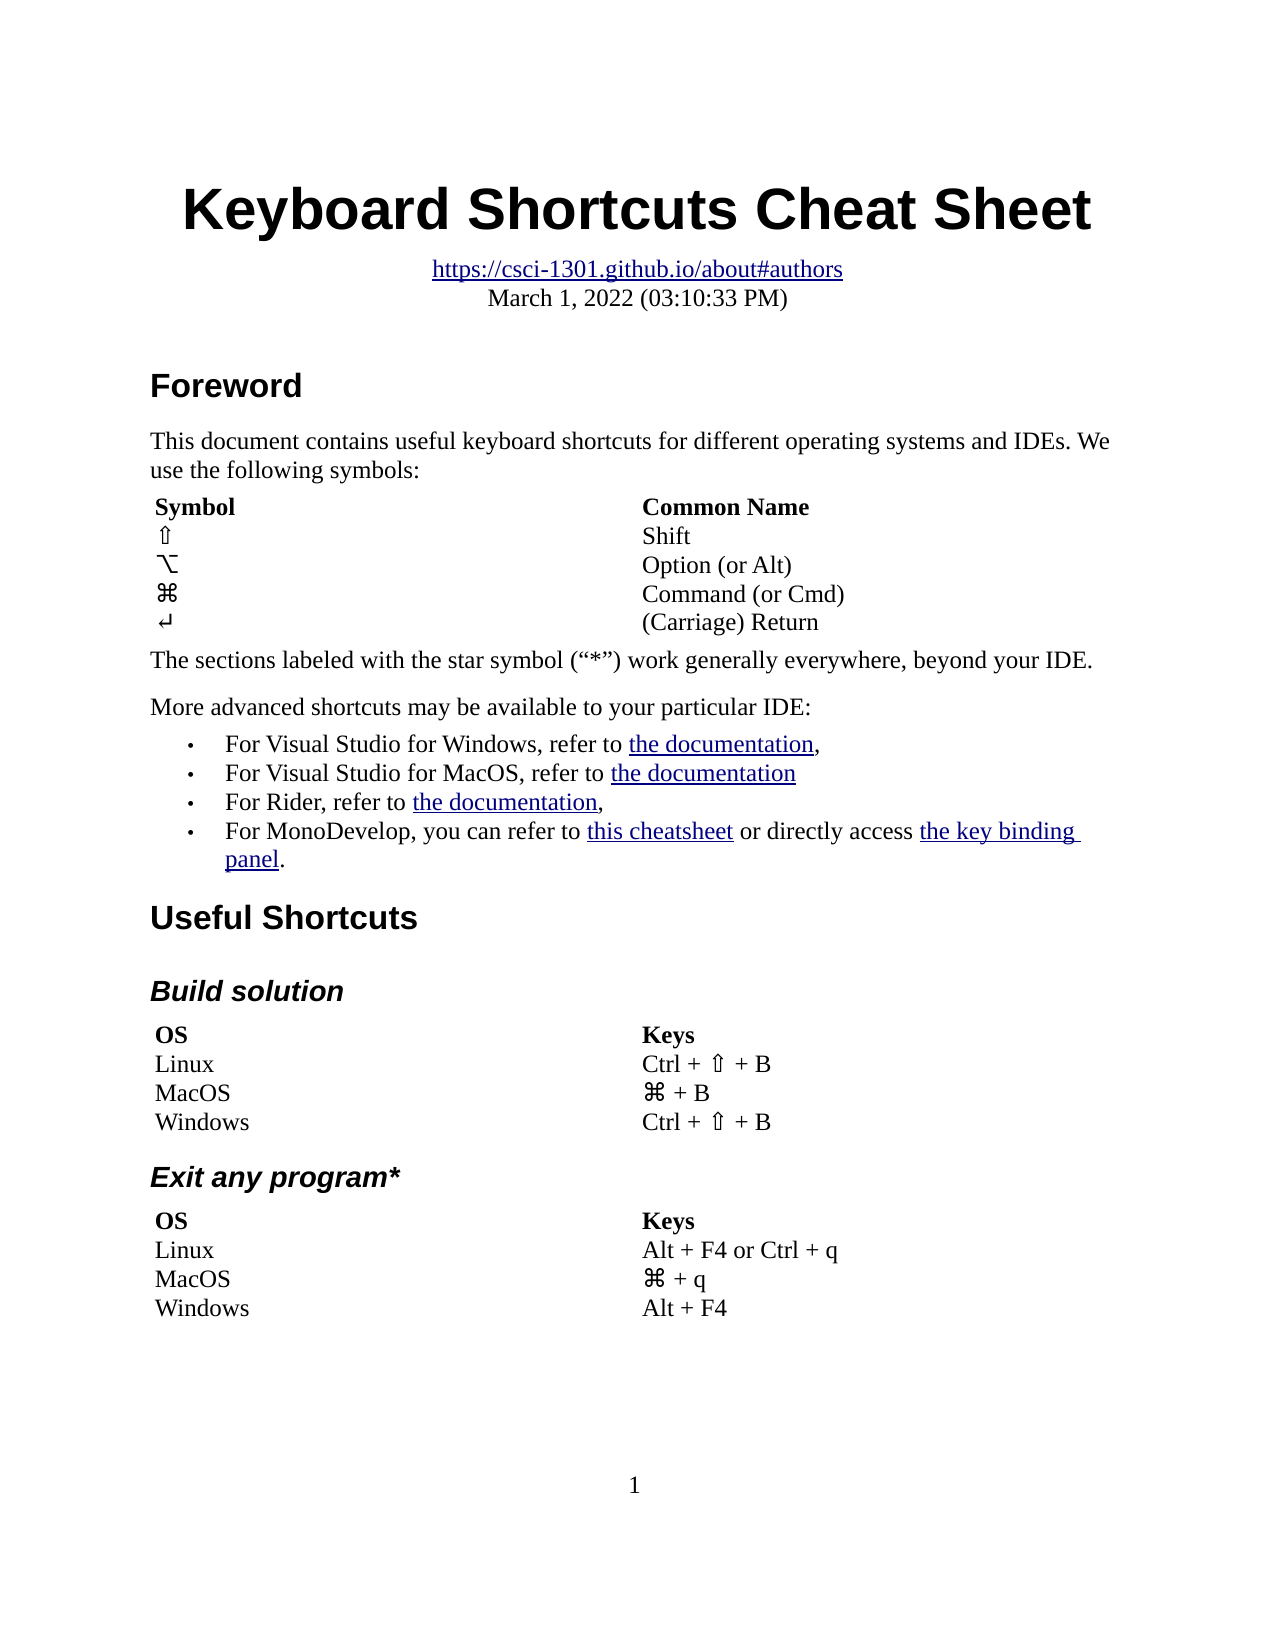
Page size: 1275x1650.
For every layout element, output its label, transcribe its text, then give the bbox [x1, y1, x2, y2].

list For Visual Studio for Windows, refer to the documentation, [187, 729, 1125, 758]
table_header Symbol [150, 493, 637, 521]
table_cell ↵ [150, 608, 637, 636]
text More advanced shortcuts may be available to your particular IDE: [150, 692, 1125, 721]
table_cell Ctrl + ⇧ + B [638, 1049, 1125, 1078]
table_cell Windows [150, 1293, 637, 1321]
table_cell ⌘ [150, 579, 637, 607]
subtitle Build solution [150, 974, 1125, 1008]
list For Visual Studio for MacOS, refer to the documentation [187, 758, 1125, 787]
table_cell MacOS [150, 1264, 637, 1293]
table_cell Alt + F4 [638, 1293, 1125, 1321]
table_cell ⌘ + B [638, 1078, 1125, 1107]
text https://csci-1301.github.io/about#authors [150, 254, 1125, 283]
table_cell Linux [150, 1049, 637, 1078]
text This document contains useful keyboard shortcuts for different operating systems and IDEs. We use the following symbols: [150, 426, 1125, 483]
table_cell Windows [150, 1107, 637, 1135]
text The sections labeled with the star symbol (“*”) work generally everywhere, beyond your IDE. [150, 645, 1125, 674]
table_header Keys [638, 1020, 1125, 1049]
subtitle Foreword [150, 366, 1125, 404]
table_header Keys [638, 1206, 1125, 1235]
table_cell MacOS [150, 1078, 637, 1107]
subtitle Exit any program* [150, 1160, 1125, 1194]
title Keyboard Shortcuts Cheat Sheet [150, 175, 1125, 242]
table_cell Linux [150, 1235, 637, 1264]
table_cell Command (or Cmd) [638, 579, 1125, 607]
table_cell ⇧ [150, 521, 637, 550]
table_cell Option (or Alt) [638, 550, 1125, 579]
list For Rider, refer to the documentation, [187, 787, 1125, 816]
table_header OS [150, 1206, 637, 1235]
table_cell ⌘ + q [638, 1264, 1125, 1293]
text March 1, 2022 (03:10:33 PM) [150, 283, 1125, 312]
table_cell Alt + F4 or Ctrl + q [638, 1235, 1125, 1264]
subtitle Useful Shortcuts [150, 898, 1125, 937]
table_cell Shift [638, 521, 1125, 550]
table_cell ⌥ [150, 550, 637, 579]
table_header Common Name [638, 493, 1125, 521]
list For MonoDevelop, you can refer to this cheatsheet or directly access the key binding panel. [187, 816, 1125, 873]
table_header OS [150, 1020, 637, 1049]
table_cell Ctrl + ⇧ + B [638, 1107, 1125, 1135]
table_cell (Carriage) Return [638, 608, 1125, 636]
